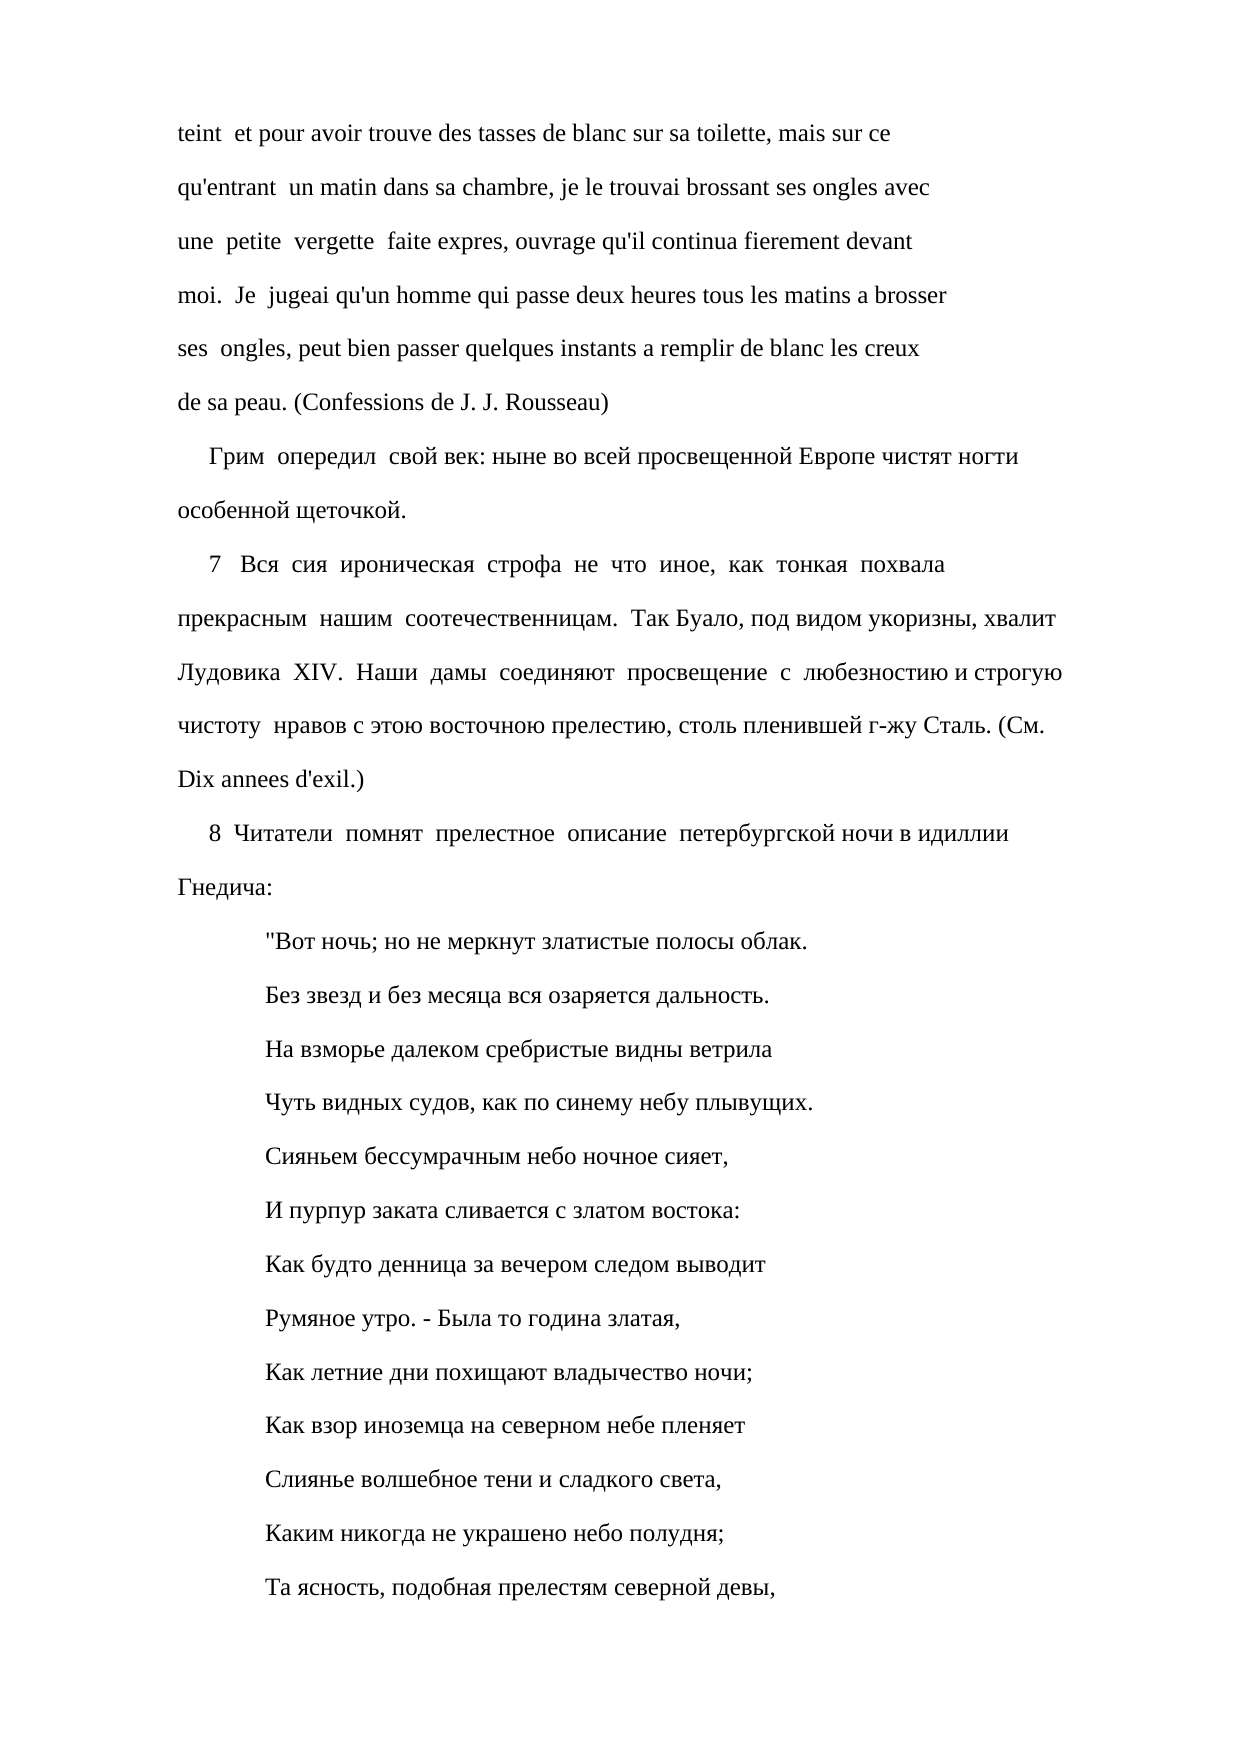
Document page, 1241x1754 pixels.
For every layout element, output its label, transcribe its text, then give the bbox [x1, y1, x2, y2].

text Dix annees d'exil.) [177, 764, 1152, 793]
text Без звезд и без месяца вся озаряется дальность. [177, 980, 1152, 1008]
text de sa peau. (Confessions de J. J. Rousseau) [177, 387, 1152, 416]
text Гнедича: [177, 872, 1152, 901]
text Слиянье волшебное тени и сладкого света, [177, 1464, 1152, 1493]
text une petite vergette faite expres, ouvrage qu'il continua fierement devant [177, 226, 1152, 254]
text Сияньем бессумрачным небо ночное сияет, [177, 1141, 1152, 1170]
text Грим опередил свой век: ныне во всей просвещенной Европе чистят ногти [177, 441, 1152, 470]
text особенной щеточкой. [177, 495, 1152, 524]
text Каким никогда не украшено небо полудня; [177, 1518, 1152, 1547]
text Как взор иноземца на северном небе пленяет [177, 1411, 1152, 1439]
text чистоту нравов с этою восточною прелестию, столь пленившей г-жу Сталь. (Cм. [177, 711, 1152, 739]
text И пурпур заката сливается с златом востока: [177, 1195, 1152, 1224]
text Та ясность, подобная прелестям северной девы, [177, 1572, 1152, 1601]
text Чуть видных судов, как по синему небу плывущих. [177, 1087, 1152, 1116]
text 7 Вся сия ироническая строфа не что иное, как тонкая похвала [177, 549, 1152, 578]
text Лудовика XIV. Наши дамы соединяют просвещение с любезностию и строгую [177, 657, 1152, 685]
text teint et pour avoir trouve des tasses de blanc sur sa toilette, mais sur ce [177, 118, 1152, 147]
text На взморье далеком сребристые видны ветрила [177, 1034, 1152, 1062]
text прекрасным нашим соотечественницам. Так Буало, под видом укоризны, хвалит [177, 603, 1152, 632]
text "Вот ночь; но не меркнут златистые полосы облак. [177, 926, 1152, 955]
text Как будто денница за вечером следом выводит [177, 1249, 1152, 1278]
text 8 Читатели помнят прелестное описание петербургской ночи в идиллии [177, 818, 1152, 847]
text Как летние дни похищают владычество ночи; [177, 1357, 1152, 1386]
text Румяное утро. - Была то година златая, [177, 1303, 1152, 1332]
text qu'entrant un matin dans sa chambre, je le trouvai brossant ses ongles avec [177, 172, 1152, 201]
text ses ongles, peut bien passer quelques instants a remplir de blanc les creux [177, 333, 1152, 362]
text moi. Je jugeai qu'un homme qui passe deux heures tous les matins a brosser [177, 280, 1152, 308]
